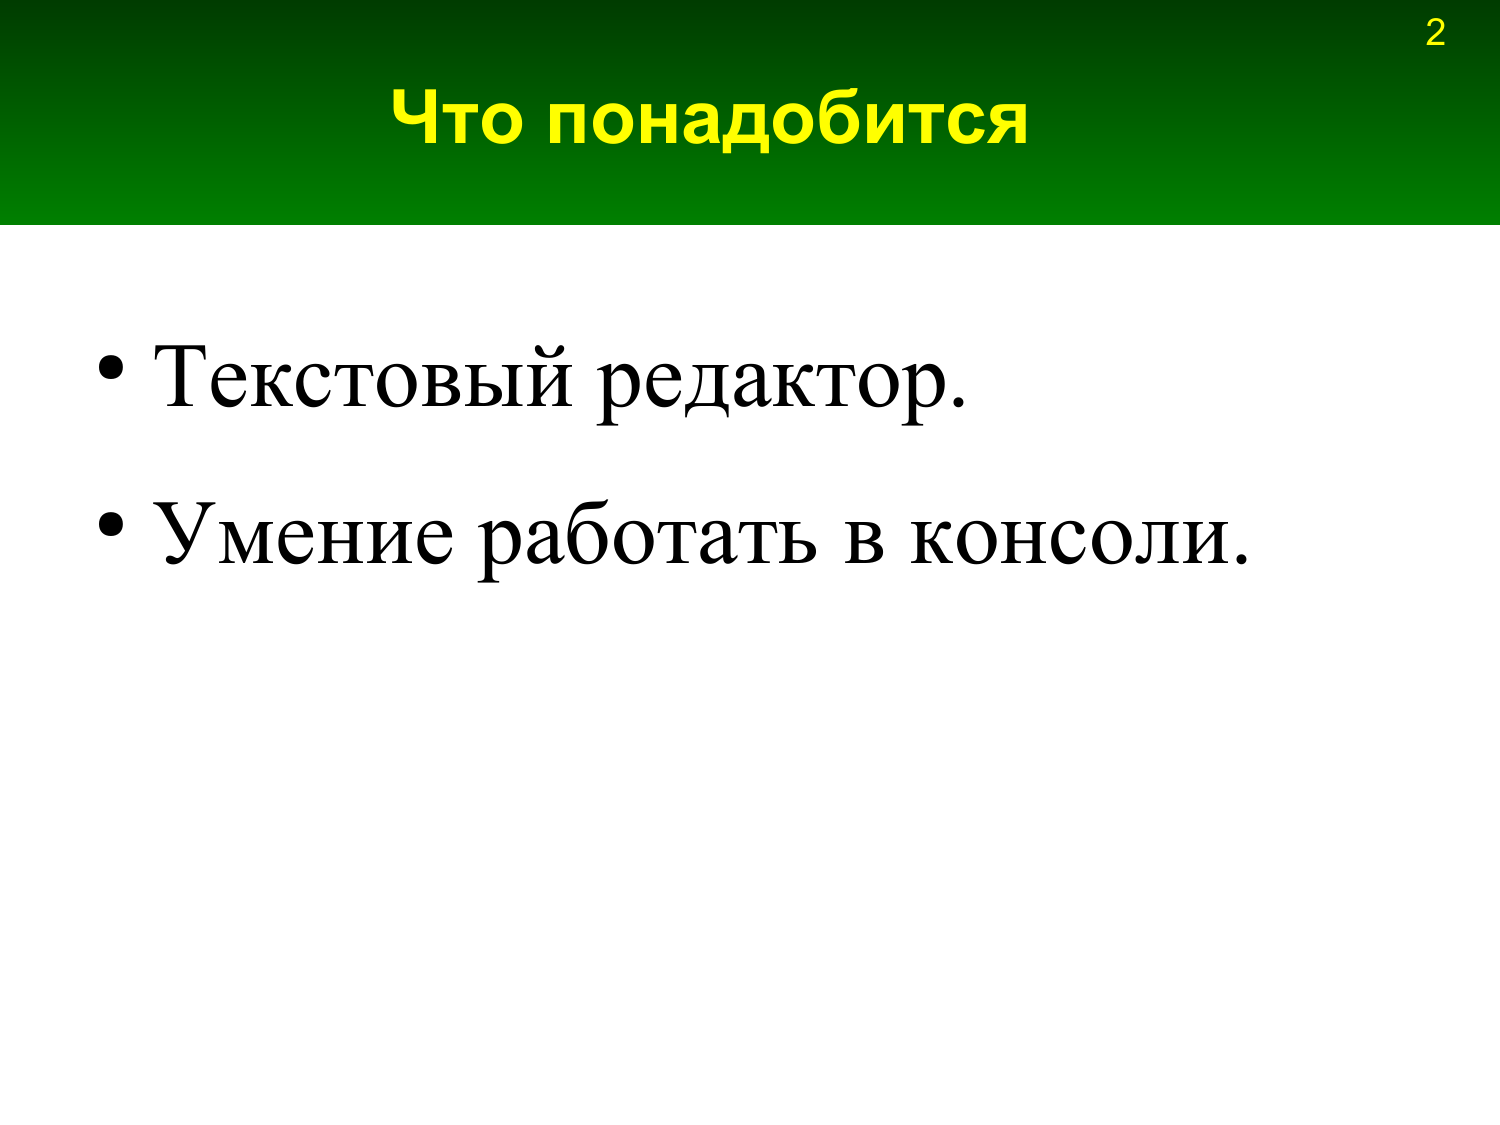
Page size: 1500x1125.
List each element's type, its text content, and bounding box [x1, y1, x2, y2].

title Что понадобится [35, 11, 1386, 215]
text_box Текстовый редактор. Умение работать в консоли. [94, 307, 1269, 590]
